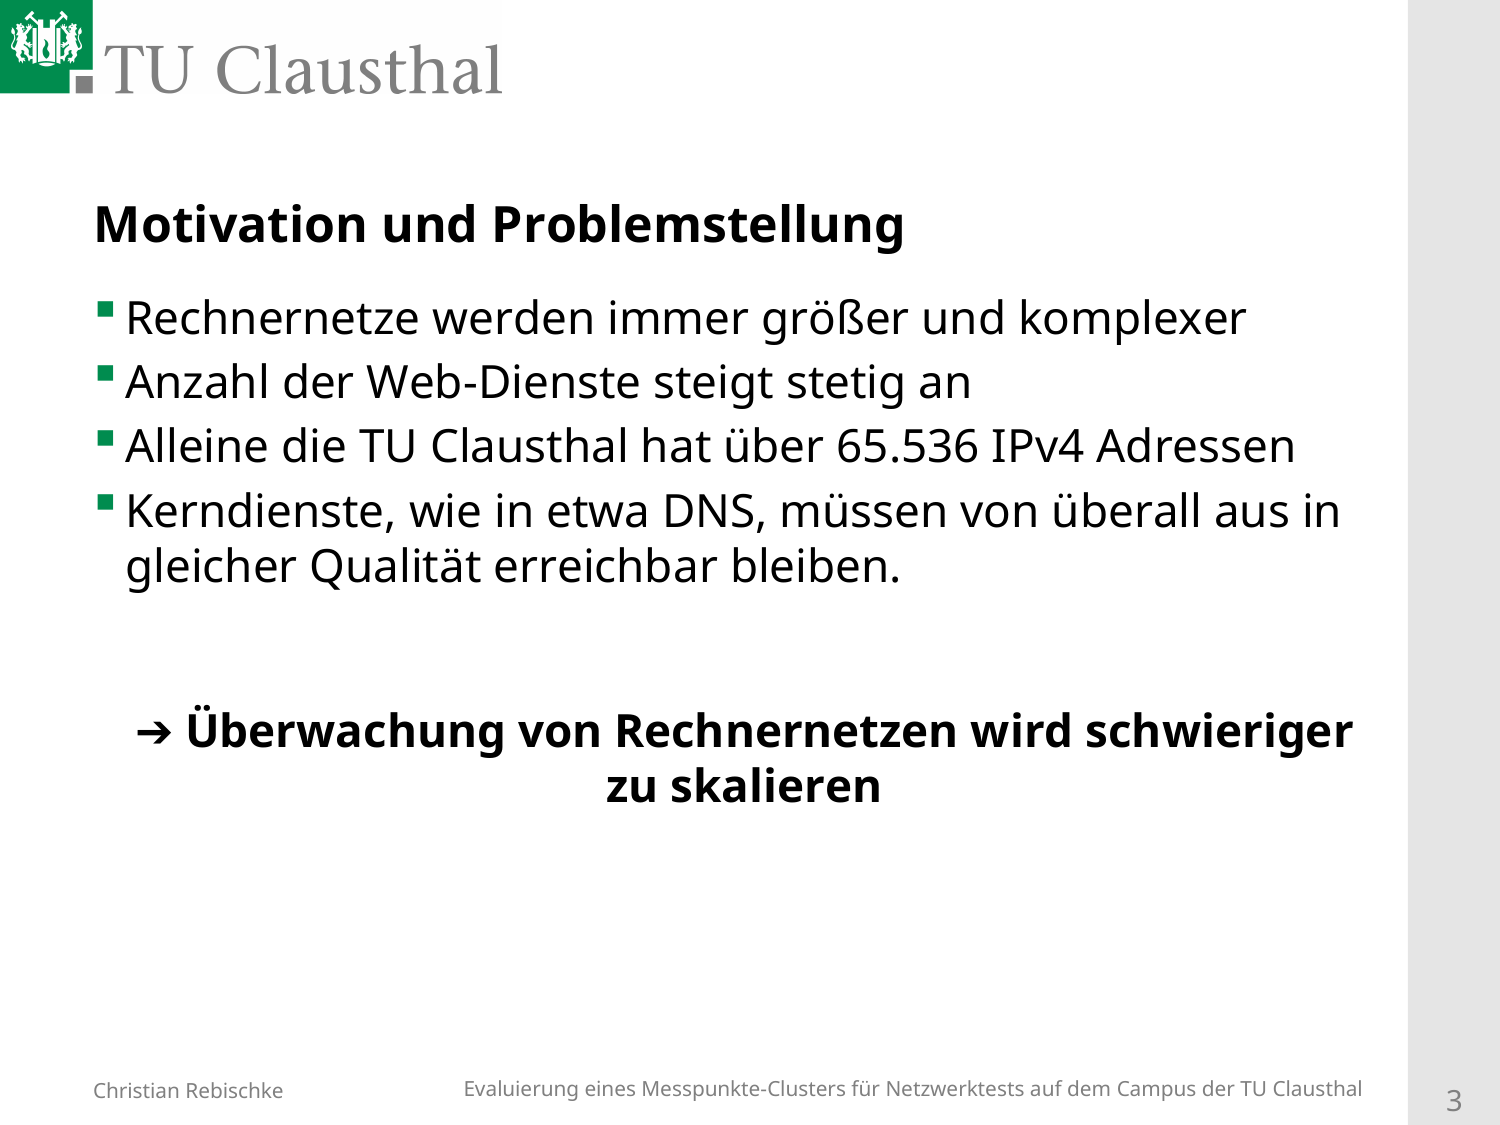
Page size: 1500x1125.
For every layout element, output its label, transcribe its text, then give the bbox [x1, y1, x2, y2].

list ➔ Überwachung von Rechnernetzen wird schwieriger zu skalieren [78, 629, 1379, 949]
picture [0, 0, 502, 94]
title Motivation und Problemstellung [79, 184, 1375, 279]
list Rechnernetze werden immer größer und komplexer Anzahl der Web-Dienste steigt stetig an Alleine die TU Clausthal hat über 65.536 IPv4 Adressen Kerndienste, wie in etwa DNS, müssen von überall aus in gleicher Qualität erreichbar bleiben. [78, 280, 1379, 629]
